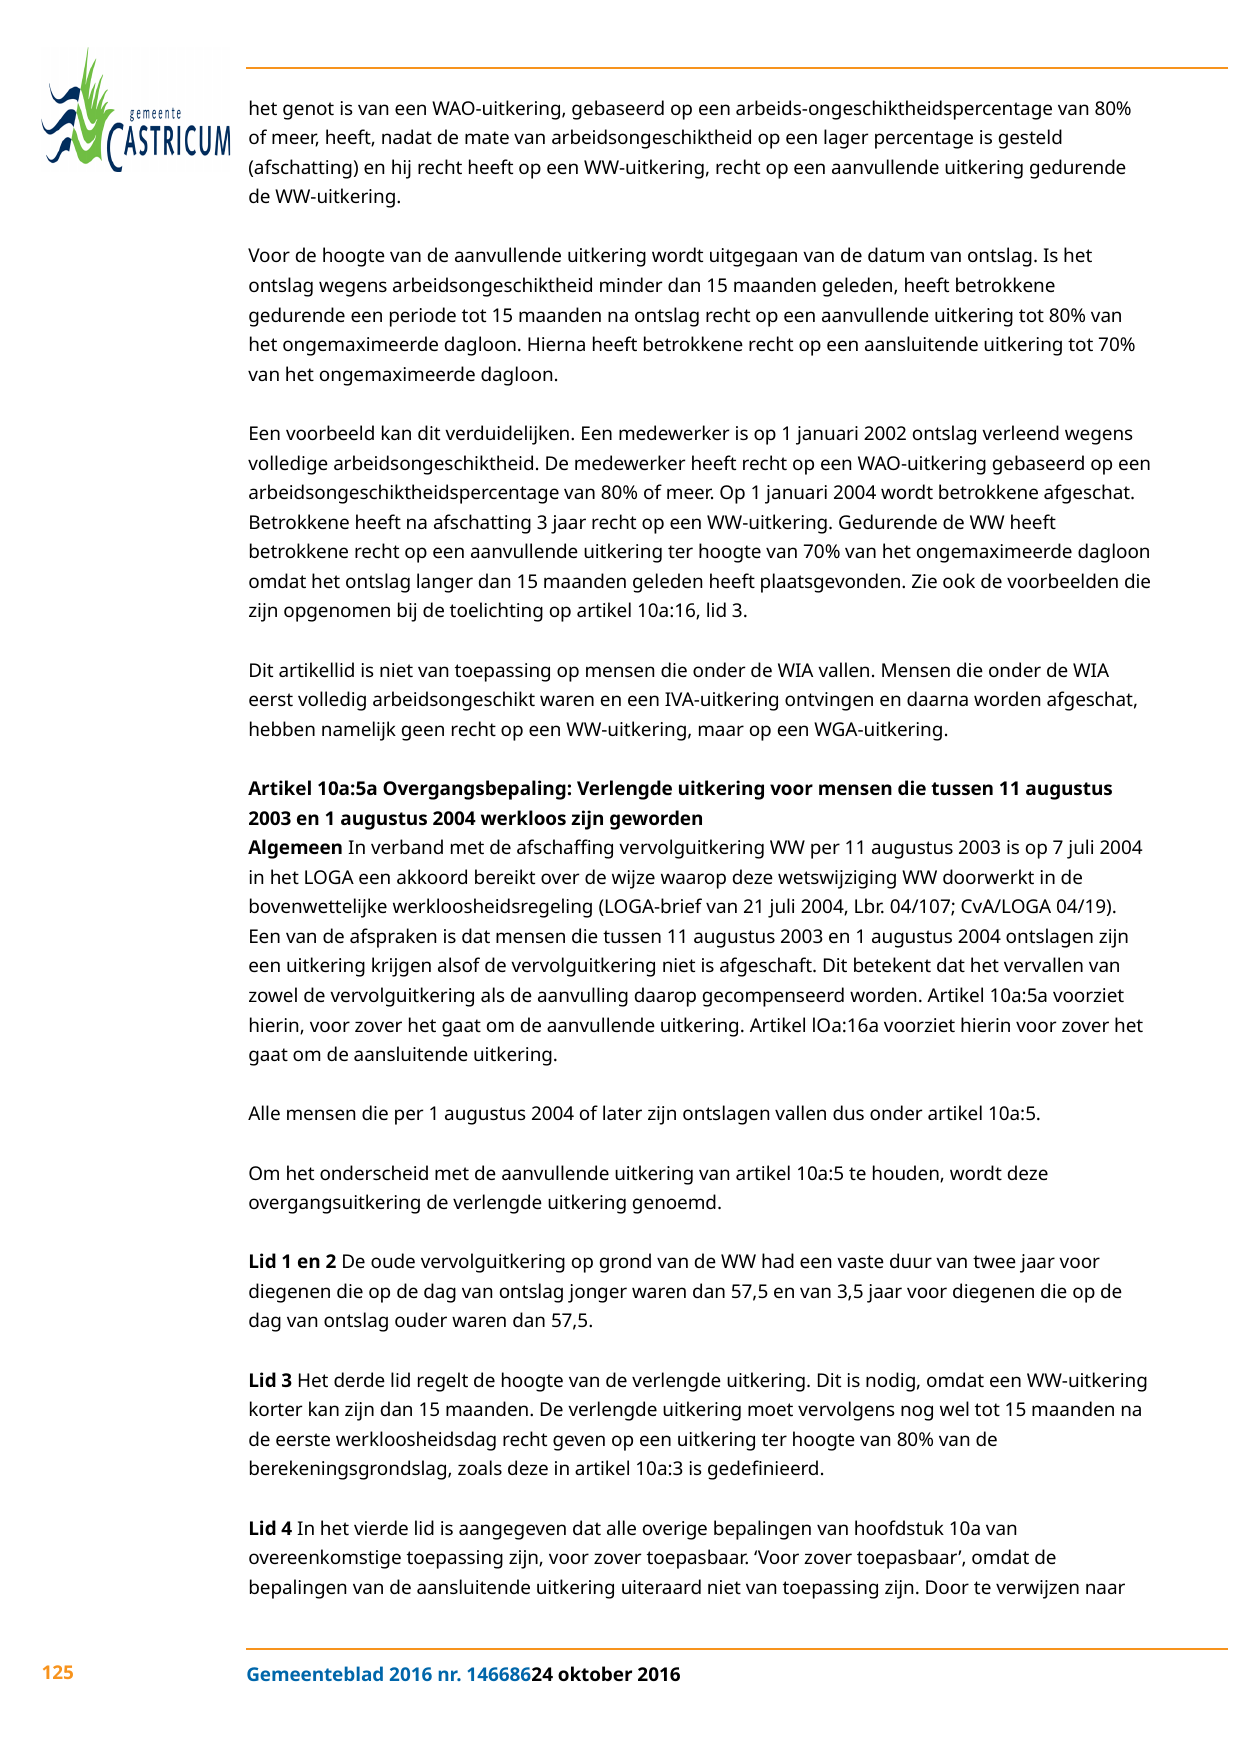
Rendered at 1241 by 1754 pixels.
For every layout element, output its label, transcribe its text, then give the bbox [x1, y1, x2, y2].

text Lid 3 Het derde lid regelt de hoogte van de verlengde uitkering. Dit is nodig, omdat een WW-uitkering korter kan zijn dan 15 maanden. De verlengde uitkering moet vervolgens nog wel tot 15 maanden na de eerste werkloosheidsdag recht geven op een uitkering ter hoogte van 80% van de berekeningsgrondslag, zoals deze in artikel 10a:3 is gedefinieerd. [248, 1367, 1152, 1481]
text Algemeen In verband met de afschaffing vervolguitkering WW per 11 augustus 2003 is op 7 juli 2004 in het LOGA een akkoord bereikt over de wijze waarop deze wetswijziging WW doorwerkt in de bovenwettelijke werkloosheidsregeling (LOGA-brief van 21 juli 2004, Lbr. 04/107; CvA/LOGA 04/19). Een van de afspraken is dat mensen die tussen 11 augustus 2003 en 1 augustus 2004 ontslagen zijn een uitkering krijgen alsof de vervolguitkering niet is afgeschaft. Dit betekent dat het vervallen van zowel de vervolguitkering als de aanvulling daarop gecompenseerd worden. Artikel 10a:5a voorziet hierin, voor zover het gaat om de aanvullende uitkering. Artikel lOa:16a voorziet hierin voor zover het gaat om de aansluitende uitkering. [248, 834, 1152, 1067]
text Artikel 10a:5a Overgangsbepaling: Verlengde uitkering voor mensen die tussen 11 augustus 2003 en 1 augustus 2004 werkloos zijn geworden [248, 775, 1152, 831]
text Voor de hoogte van de aanvullende uitkering wordt uitgegaan van de datum van ontslag. Is het ontslag wegens arbeidsongeschiktheid minder dan 15 maanden geleden, heeft betrokkene gedurende een periode tot 15 maanden na ontslag recht op een aanvullende uitkering tot 80% van het ongemaximeerde dagloon. Hierna heeft betrokkene recht op een aansluitende uitkering tot 70% van het ongemaximeerde dagloon. [248, 243, 1152, 387]
picture [41, 47, 231, 172]
text Lid 4 In het vierde lid is aangegeven dat alle overige bepalingen van hoofdstuk 10a van overeenkomstige toepassing zijn, voor zover toepasbaar. ‘Voor zover toepasbaar’, omdat de bepalingen van de aansluitende uitkering uiteraard niet van toepassing zijn. Door te verwijzen naar [248, 1515, 1152, 1600]
text Lid 1 en 2 De oude vervolguitkering op grond van de WW had een vaste duur van twee jaar voor diegenen die op de dag van ontslag jonger waren dan 57,5 en van 3,5 jaar voor diegenen die op de dag van ontslag ouder waren dan 57,5. [248, 1248, 1152, 1333]
text Een voorbeeld kan dit verduidelijken. Een medewerker is op 1 januari 2002 ontslag verleend wegens volledige arbeidsongeschiktheid. De medewerker heeft recht op een WAO-uitkering gebaseerd op een arbeidsongeschiktheidspercentage van 80% of meer. Op 1 januari 2004 wordt betrokkene afgeschat. Betrokkene heeft na afschatting 3 jaar recht op een WW-uitkering. Gedurende de WW heeft betrokkene recht op een aanvullende uitkering ter hoogte van 70% van het ongemaximeerde dagloon omdat het ontslag langer dan 15 maanden geleden heeft plaatsgevonden. Zie ook de voorbeelden die zijn opgenomen bij de toelichting op artikel 10a:16, lid 3. [248, 420, 1152, 623]
text Alle mensen die per 1 augustus 2004 of later zijn ontslagen vallen dus onder artikel 10a:5. [248, 1101, 1152, 1126]
text Dit artikellid is niet van toepassing op mensen die onder de WIA vallen. Mensen die onder de WIA eerst volledig arbeidsongeschikt waren en een IVA-uitkering ontvingen en daarna worden afgeschat, hebben namelijk geen recht op een WW-uitkering, maar op een WGA-uitkering. [248, 657, 1152, 742]
text Om het onderscheid met de aanvullende uitkering van artikel 10a:5 te houden, wordt deze overgangsuitkering de verlengde uitkering genoemd. [248, 1160, 1152, 1215]
text het genot is van een WAO-uitkering, gebaseerd op een arbeids-ongeschiktheidspercentage van 80% of meer, heeft, nadat de mate van arbeidsongeschiktheid op een lager percentage is gesteld (afschatting) en hij recht heeft op een WW-uitkering, recht op een aanvullende uitkering gedurende de WW-uitkering. [248, 95, 1152, 209]
